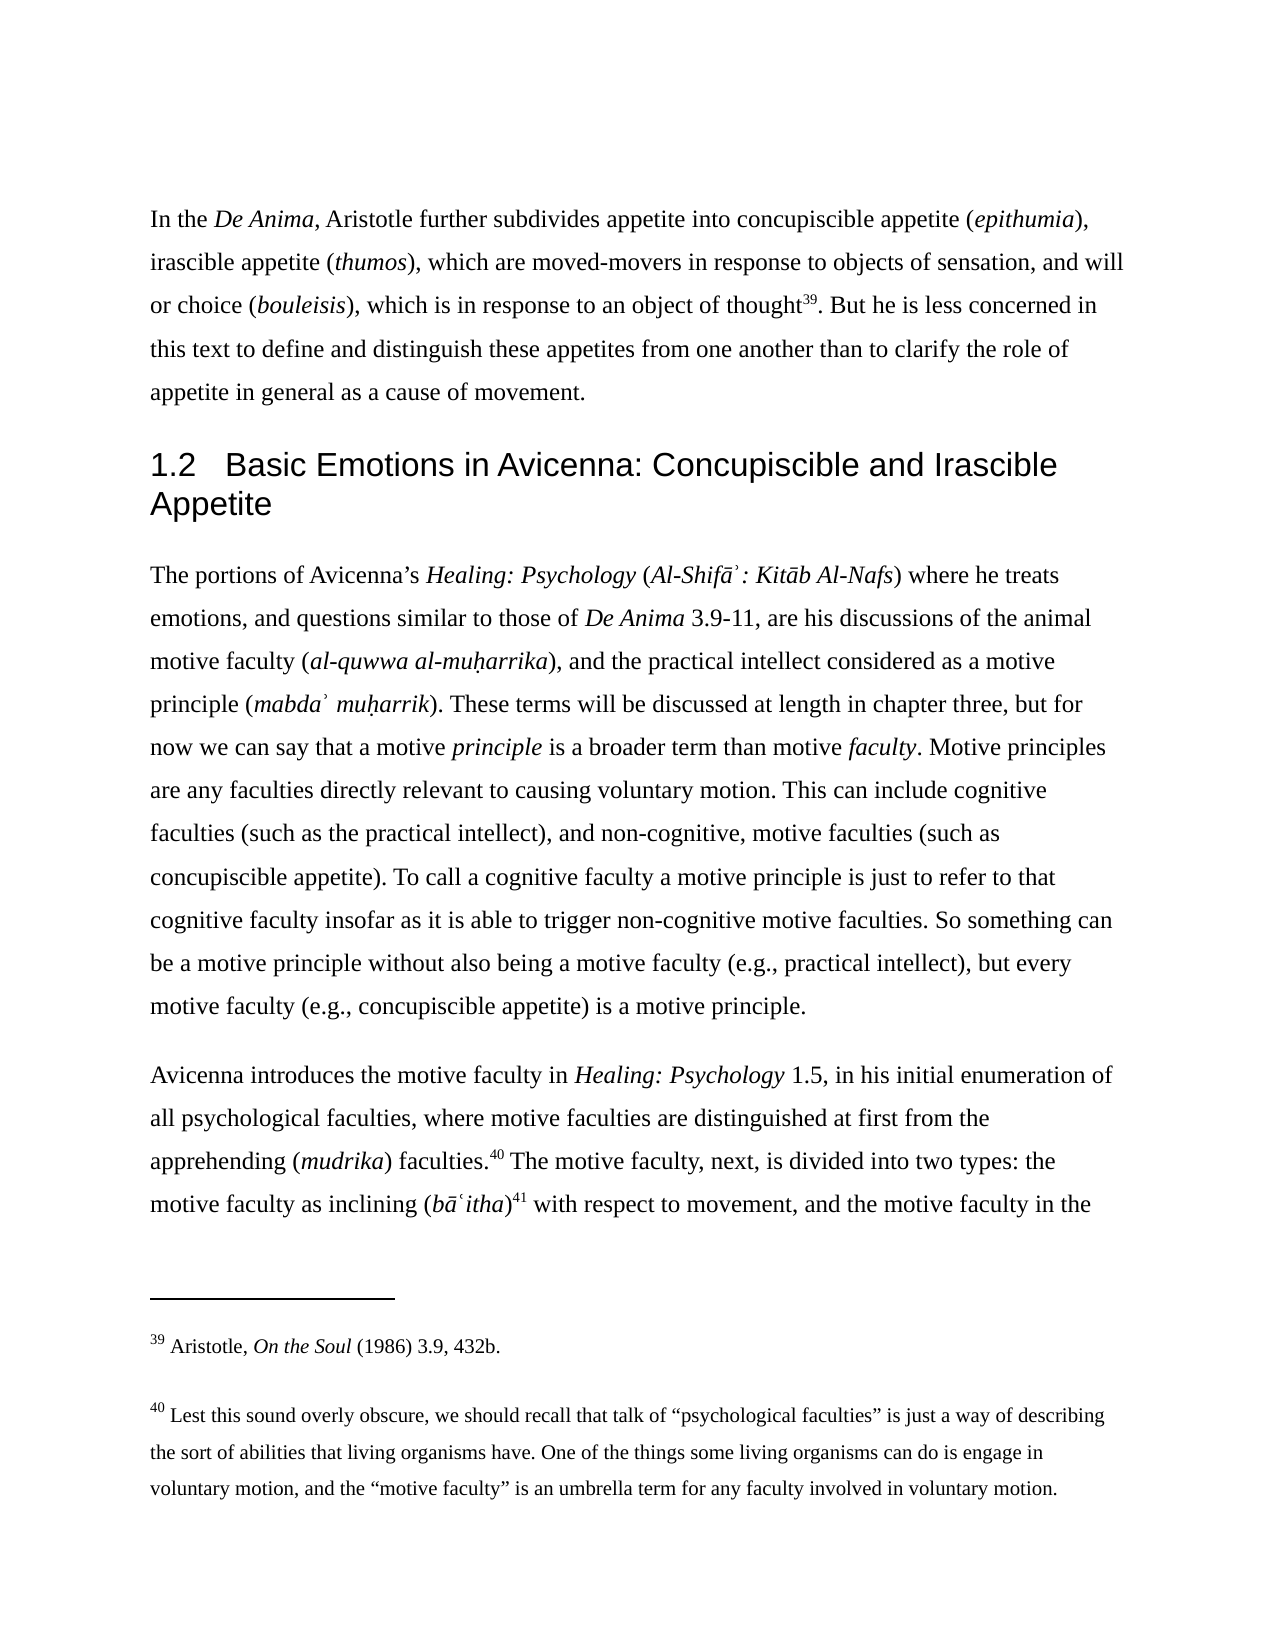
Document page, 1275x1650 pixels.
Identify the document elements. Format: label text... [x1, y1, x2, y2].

text In the De Anima, Aristotle further subdivides appetite into concupiscible appetite (epithumia), irascible appetite (thumos), which are moved-movers in response to objects of sensation, and will or choice (bouleisis), which is in response to an object of thought. But he is less concerned in this text to define and distinguish these appetites from one another than to clarify the role of appetite in general as a cause of movement. [150, 204, 1125, 406]
text Lest this sound overly obscure, we should recall that talk of “psychological faculties” is just a way of describing the sort of abilities that living organisms have. One of the things some living organisms can do is engage in voluntary motion, and the “motive faculty” is an umbrella term for any faculty involved in voluntary motion. [150, 1399, 1125, 1500]
subtitle 1.2 Basic Emotions in Avicenna: Concupiscible and Irascible Appetite [150, 445, 1125, 522]
text Aristotle, On the Soul (1986) 3.9, 432b. [150, 1331, 1125, 1359]
text Avicenna introduces the motive faculty in Healing: Psychology 1.5, in his initial enumeration of all psychological faculties, where motive faculties are distinguished at first from the apprehending (mudrika) faculties. The motive faculty, next, is divided into two types: the motive faculty as inclining (bāʿitha) with respect to movement, and the motive faculty in the [150, 1060, 1125, 1218]
text The portions of Avicenna’s Healing: Psychology (Al-Shifāʾ: Kitāb Al-Nafs) where he treats emotions, and questions similar to those of De Anima 3.9-11, are his discussions of the animal motive faculty (al-quwwa al-muḥarrika), and the practical intellect considered as a motive principle (mabdaʾ muḥarrik). These terms will be discussed at length in chapter three, but for now we can say that a motive principle is a broader term than motive faculty. Motive principles are any faculties directly relevant to causing voluntary motion. This can include cognitive faculties (such as the practical intellect), and non-cognitive, motive faculties (such as concupiscible appetite). To call a cognitive faculty a motive principle is just to refer to that cognitive faculty insofar as it is able to trigger non-cognitive motive faculties. So something can be a motive principle without also being a motive faculty (e.g., practical intellect), but every motive faculty (e.g., concupiscible appetite) is a motive principle. [150, 560, 1125, 1020]
